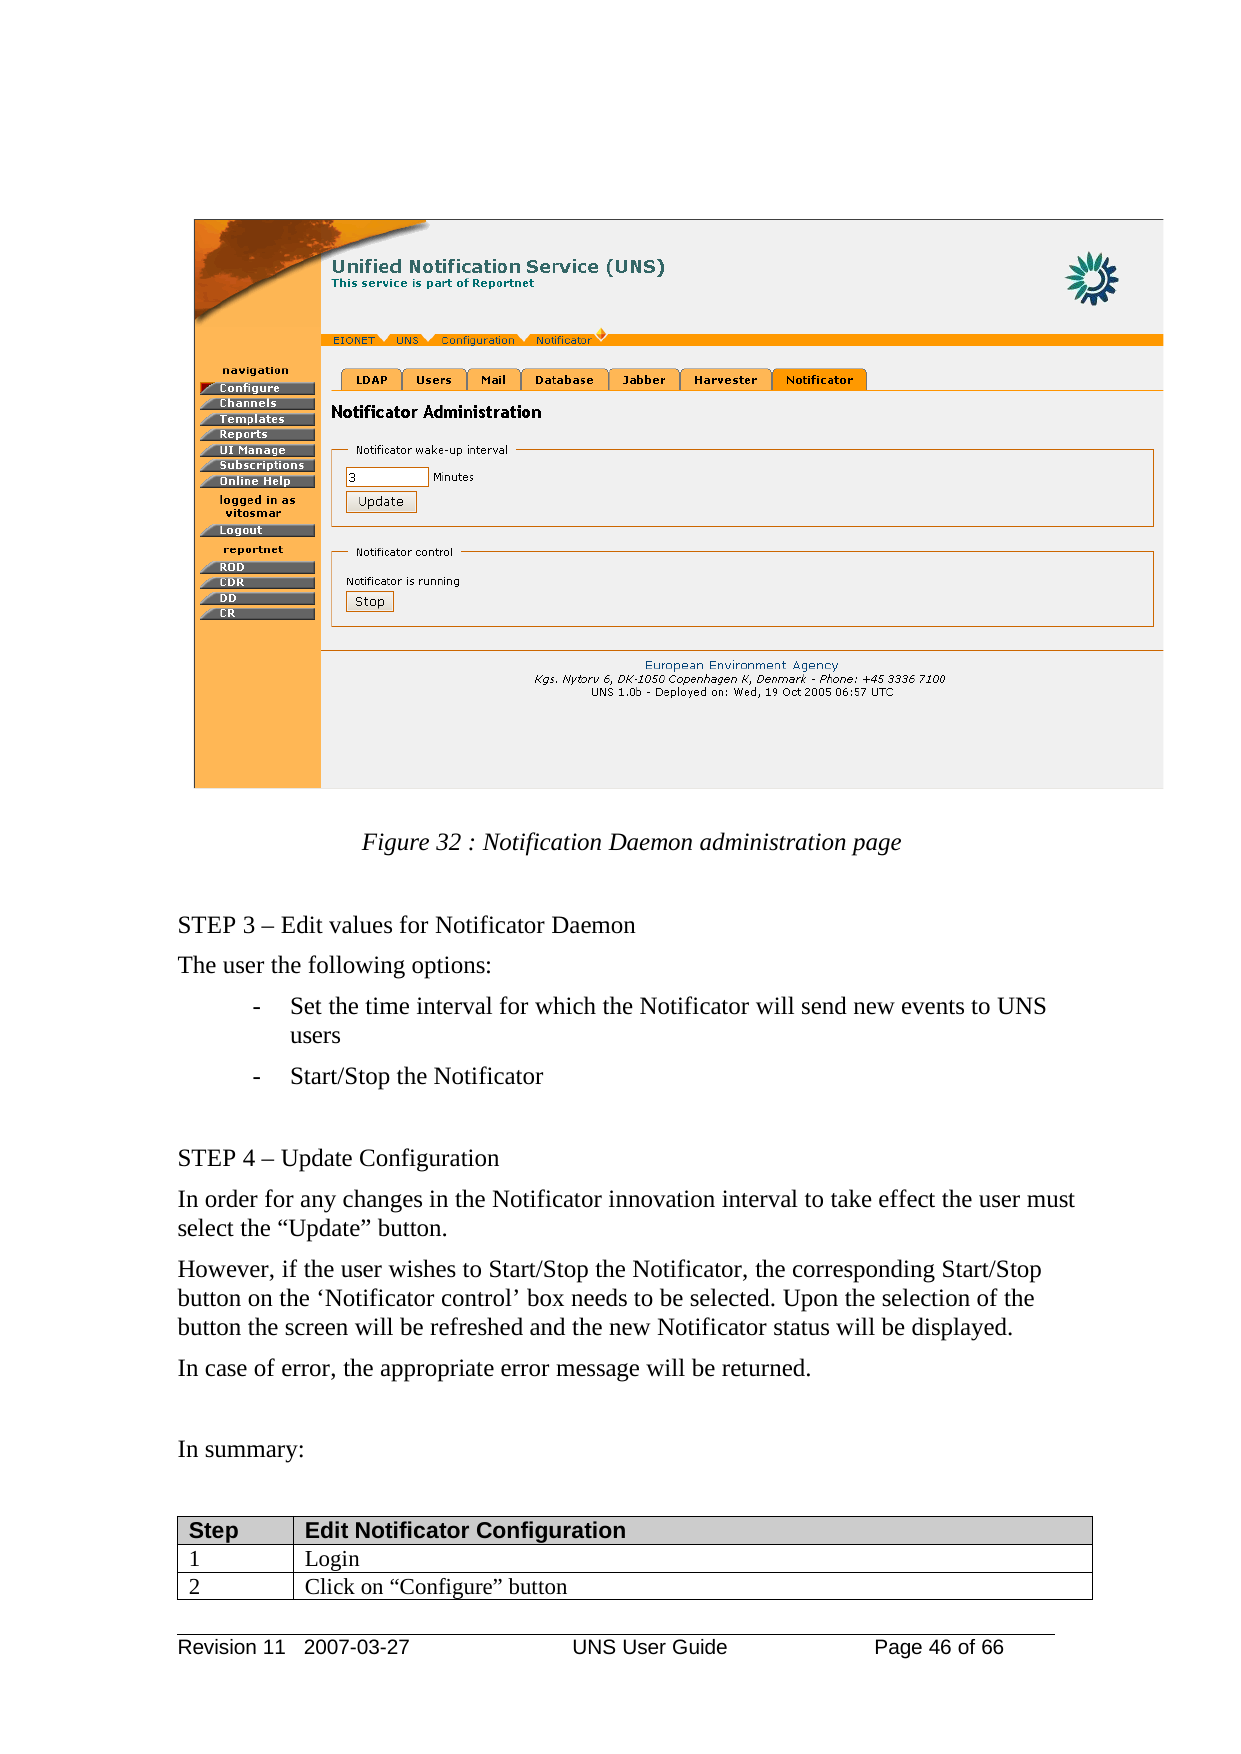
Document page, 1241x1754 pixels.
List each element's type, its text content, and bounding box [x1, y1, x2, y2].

list Set the time interval for which the Notificator will send new events to UNS users [252, 991, 1092, 1049]
text STEP 4 – Update Configuration [177, 1143, 1092, 1172]
text Figure 32 : Notification Daemon administration page [177, 827, 1092, 856]
table_cell Login [294, 1545, 1092, 1572]
text The user the following options: [177, 950, 1092, 979]
text However, if the user wishes to Start/Stop the Notificator, the corresponding Start/Stop button on the ‘Notificator control’ box needs to be selected. Upon the selection of the button the screen will be refreshed and the new Notificator status will be displayed. [177, 1253, 1092, 1341]
table_cell 1 [178, 1545, 293, 1572]
picture [193, 219, 1164, 789]
text In summary: [177, 1434, 1092, 1463]
text In case of error, the appropriate error message will be returned. [177, 1352, 1092, 1382]
list Start/Stop the Notificator [252, 1061, 1092, 1090]
table_header Edit Notificator Configuration [294, 1517, 1092, 1544]
table_cell Click on “Configure” button [294, 1573, 1092, 1599]
table_cell 2 [178, 1573, 293, 1599]
text In order for any changes in the Notificator innovation interval to take effect the user must select the “Update” button. [177, 1184, 1092, 1242]
table_header Step [178, 1517, 293, 1544]
text STEP 3 – Edit values for Notificator Daemon [177, 909, 1092, 939]
